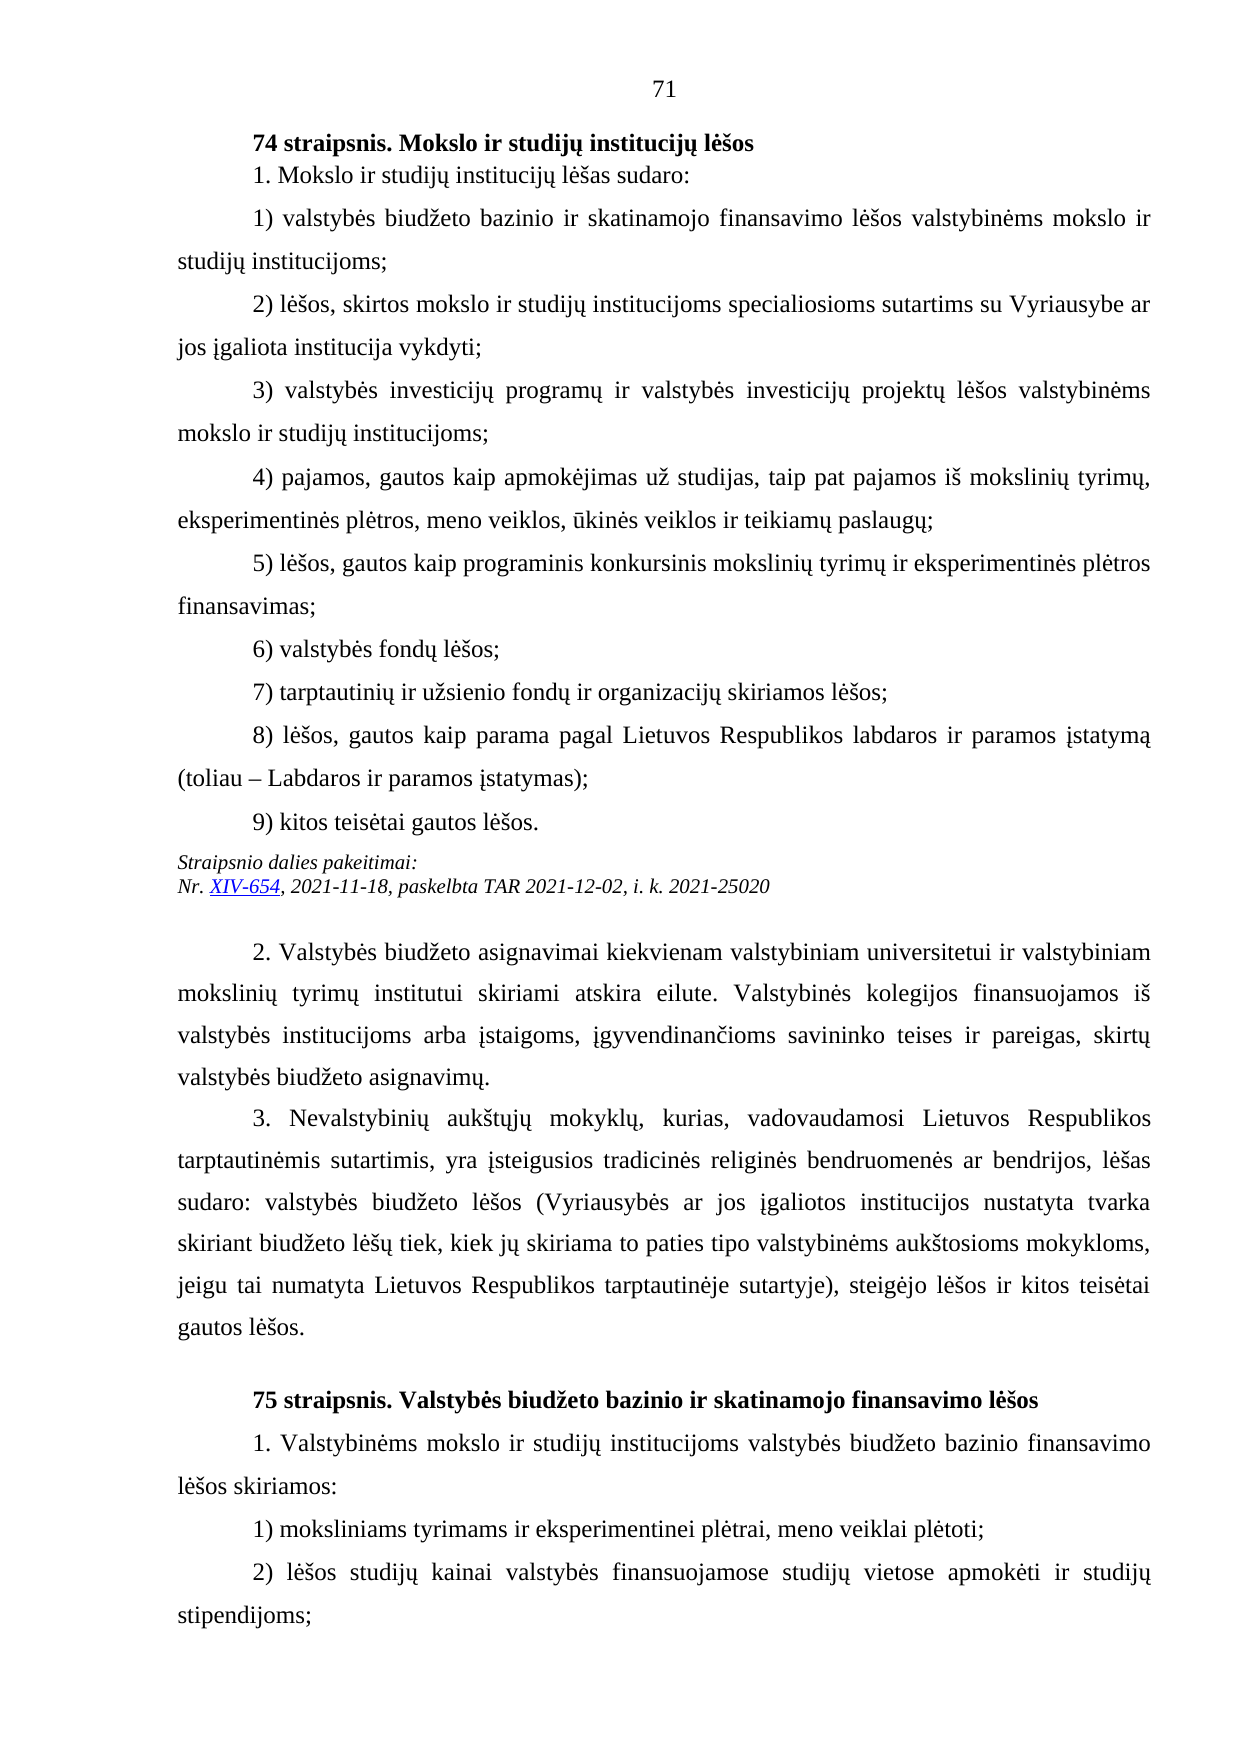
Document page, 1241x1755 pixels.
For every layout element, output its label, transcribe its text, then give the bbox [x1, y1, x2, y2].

text 9) kitos teisėtai gautos lėšos. [177, 807, 1152, 835]
text 1) valstybės biudžeto bazinio ir skatinamojo finansavimo lėšos valstybinėms mokslo ir studijų institucijoms; [177, 203, 1152, 275]
text 5) lėšos, gautos kaip programinis konkursinis mokslinių tyrimų ir eksperimentinės plėtros finansavimas; [177, 548, 1152, 620]
text 8) lėšos, gautos kaip parama pagal Lietuvos Respublikos labdaros ir paramos įstatymą (toliau – Labdaros ir paramos įstatymas); [177, 720, 1152, 792]
text Nr. XIV-654, 2021-11-18, paskelbta TAR 2021-12-02, i. k. 2021-25020 [177, 874, 1152, 898]
text 2) lėšos studijų kainai valstybės finansuojamose studijų vietose apmokėti ir studijų stipendijoms; [177, 1557, 1152, 1629]
text 74 straipsnis. Mokslo ir studijų institucijų lėšos [177, 118, 1152, 160]
text 75 straipsnis. Valstybės biudžeto bazinio ir skatinamojo finansavimo lėšos [177, 1385, 1152, 1414]
text 3. Nevalstybinių aukštųjų mokyklų, kurias, vadovaudamosi Lietuvos Respublikos tarptautinėmis sutartimis, yra įsteigusios tradicinės religinės bendruomenės ar bendrijos, lėšas sudaro: valstybės biudžeto lėšos (Vyriausybės ar jos įgaliotos institucijos nustatyta tvarka skiriant biudžeto lėšų tiek, kiek jų skiriama to paties tipo valstybinėms aukštosioms mokykloms, jeigu tai numatyta Lietuvos Respublikos tarptautinėje sutartyje), steigėjo lėšos ir kitos teisėtai gautos lėšos. [177, 1093, 1152, 1343]
text 6) valstybės fondų lėšos; [177, 634, 1152, 663]
text Straipsnio dalies pakeitimai: [177, 850, 1152, 874]
text 2. Valstybės biudžeto asignavimai kiekvienam valstybiniam universitetui ir valstybiniam mokslinių tyrimų institutui skiriami atskira eilute. Valstybinės kolegijos finansuojamos iš valstybės institucijoms arba įstaigoms, įgyvendinančioms savininko teises ir pareigas, skirtų valstybės biudžeto asignavimų. [177, 927, 1152, 1093]
text 3) valstybės investicijų programų ir valstybės investicijų projektų lėšos valstybinėms mokslo ir studijų institucijoms; [177, 375, 1152, 447]
text 1. Mokslo ir studijų institucijų lėšas sudaro: [177, 160, 1152, 188]
text 7) tarptautinių ir užsienio fondų ir organizacijų skiriamos lėšos; [177, 677, 1152, 706]
text 2) lėšos, skirtos mokslo ir studijų institucijoms specialiosioms sutartims su Vyriausybe ar jos įgaliota institucija vykdyti; [177, 289, 1152, 361]
text 1. Valstybinėms mokslo ir studijų institucijoms valstybės biudžeto bazinio finansavimo lėšos skiriamos: [177, 1428, 1152, 1500]
text 1) moksliniams tyrimams ir eksperimentinei plėtrai, meno veiklai plėtoti; [177, 1514, 1152, 1543]
text 4) pajamos, gautos kaip apmokėjimas už studijas, taip pat pajamos iš mokslinių tyrimų, eksperimentinės plėtros, meno veiklos, ūkinės veiklos ir teikiamų paslaugų; [177, 462, 1152, 533]
